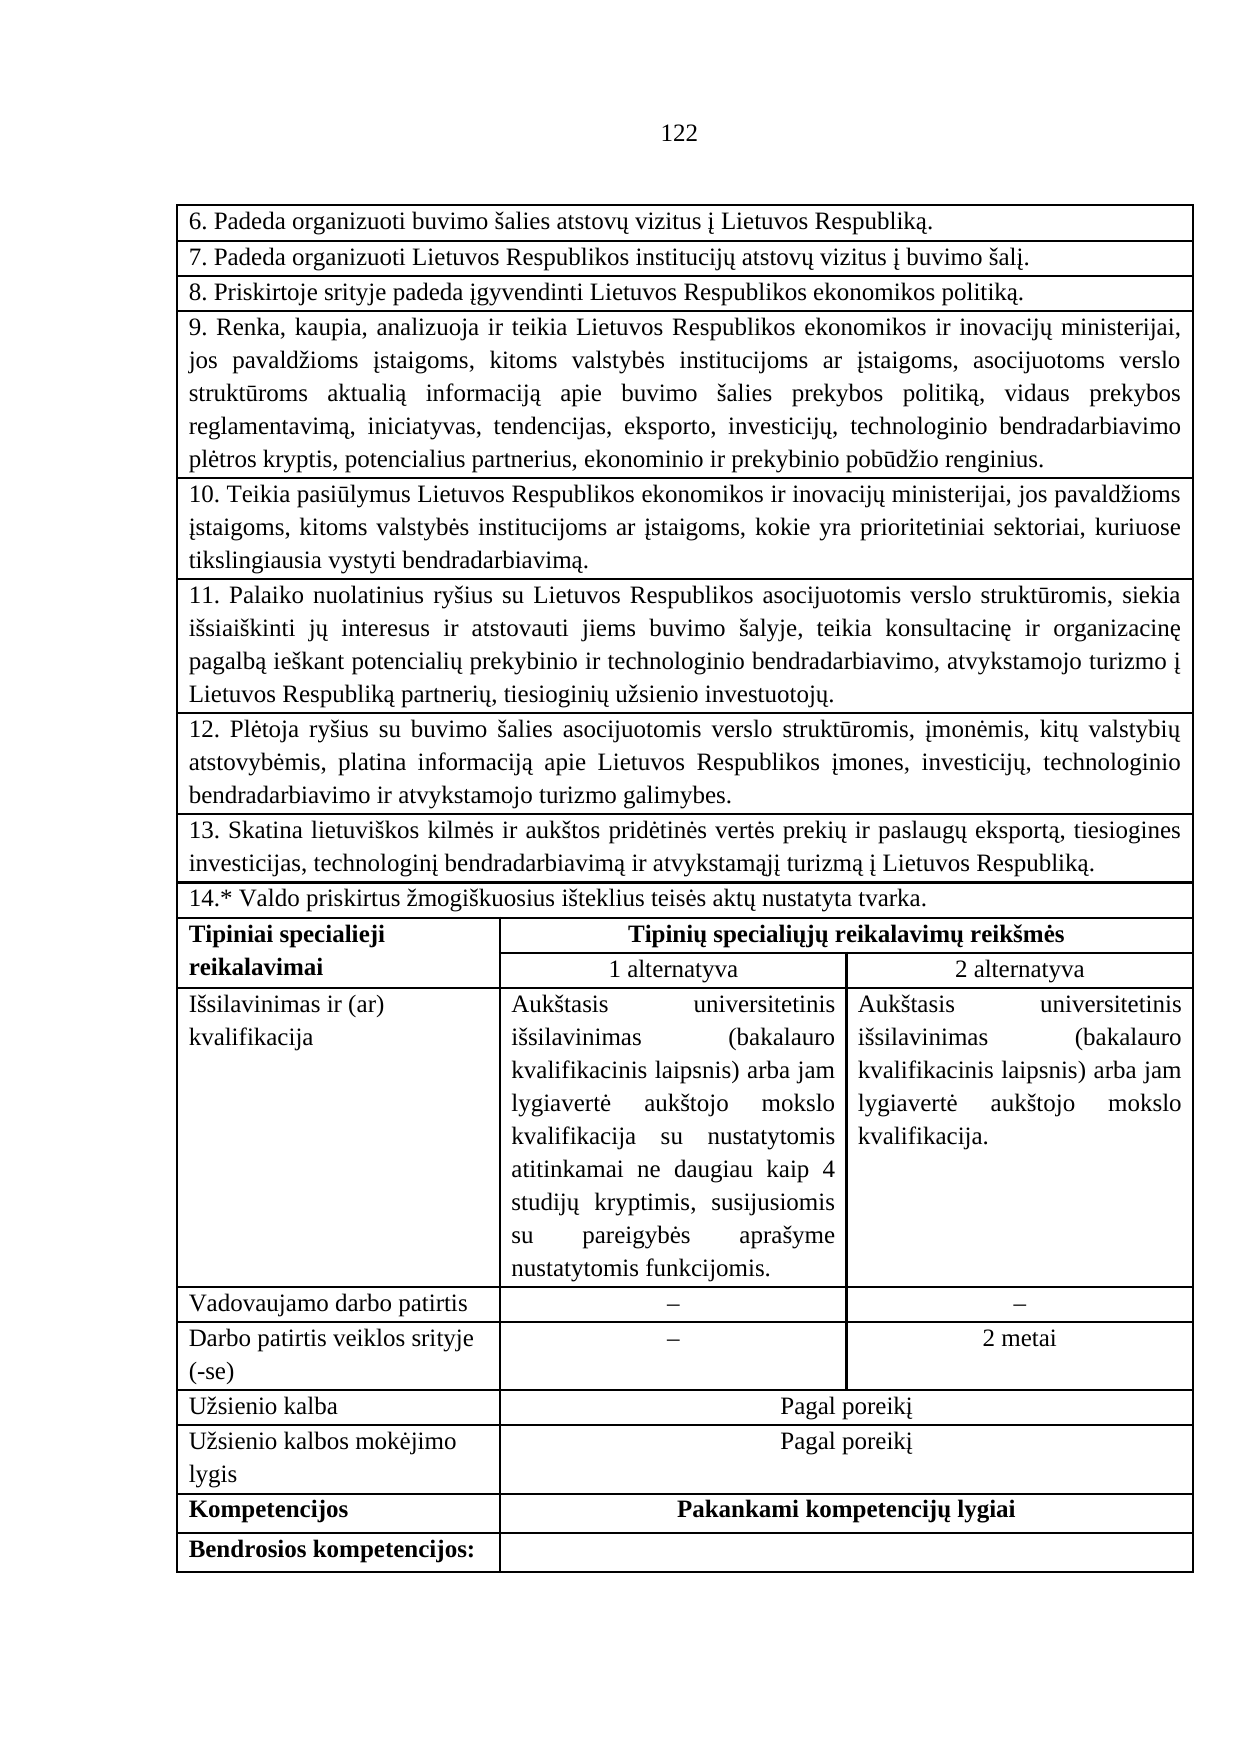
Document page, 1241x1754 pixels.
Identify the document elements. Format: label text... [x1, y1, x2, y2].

table_cell 13. Skatina lietuviškos kilmės ir aukštos pridėtinės vertės prekių ir paslaugų eksportą, tiesiogines investicijas, technologinį bendradarbiavimą ir atvykstamąjį turizmą į Lietuvos Respubliką. [178, 815, 1192, 881]
table_cell 8. Priskirtoje srityje padeda įgyvendinti Lietuvos Respublikos ekonomikos politiką. [178, 277, 1192, 310]
table_cell [501, 1534, 1192, 1571]
table_cell Pagal poreikį [501, 1426, 1192, 1492]
table_cell Aukštasis universitetinis išsilavinimas (bakalauro kvalifikacinis laipsnis) arba jam lygiavertė aukštojo mokslo kvalifikacija su nustatytomis atitinkamai ne daugiau kaip 4 studijų kryptimis, susijusiomis su pareigybės aprašyme nustatytomis funkcijomis. [501, 989, 845, 1286]
table_cell 14.* Valdo priskirtus žmogiškuosius išteklius teisės aktų nustatyta tvarka. [178, 884, 1192, 917]
table_cell Bendrosios kompetencijos: [178, 1534, 499, 1571]
table_cell Kompetencijos [178, 1495, 499, 1532]
table_cell Užsienio kalba [178, 1391, 499, 1424]
table_cell 7. Padeda organizuoti Lietuvos Respublikos institucijų atstovų vizitus į buvimo šalį. [178, 242, 1192, 274]
table_cell Pagal poreikį [501, 1391, 1192, 1424]
table_cell Vadovaujamo darbo patirtis [178, 1288, 499, 1321]
table_cell Užsienio kalbos mokėjimo lygis [178, 1426, 499, 1492]
table_cell 2 metai [848, 1323, 1192, 1389]
table_cell – [501, 1323, 845, 1389]
table_cell Išsilavinimas ir (ar) kvalifikacija [178, 989, 499, 1286]
table_cell Darbo patirtis veiklos srityje (-se) [178, 1323, 499, 1389]
table_cell 2 alternatyva [848, 954, 1192, 987]
table_cell 10. Teikia pasiūlymus Lietuvos Respublikos ekonomikos ir inovacijų ministerijai, jos pavaldžioms įstaigoms, kitoms valstybės institucijoms ar įstaigoms, kokie yra prioritetiniai sektoriai, kuriuose tikslingiausia vystyti bendradarbiavimą. [178, 479, 1192, 578]
table_cell Pakankami kompetencijų lygiai [501, 1495, 1192, 1532]
table_cell 12. Plėtoja ryšius su buvimo šalies asocijuotomis verslo struktūromis, įmonėmis, kitų valstybių atstovybėmis, platina informaciją apie Lietuvos Respublikos įmones, investicijų, technologinio bendradarbiavimo ir atvykstamojo turizmo galimybes. [178, 714, 1192, 813]
table_cell 11. Palaiko nuolatinius ryšius su Lietuvos Respublikos asocijuotomis verslo struktūromis, siekia išsiaiškinti jų interesus ir atstovauti jiems buvimo šalyje, teikia konsultacinę ir organizacinę pagalbą ieškant potencialių prekybinio ir technologinio bendradarbiavimo, atvykstamojo turizmo į Lietuvos Respubliką partnerių, tiesioginių užsienio investuotojų. [178, 580, 1192, 712]
table_cell Aukštasis universitetinis išsilavinimas (bakalauro kvalifikacinis laipsnis) arba jam lygiavertė aukštojo mokslo kvalifikacija. [848, 989, 1192, 1286]
table_cell – [501, 1288, 845, 1321]
table_cell Tipiniai specialieji reikalavimai [178, 919, 499, 987]
table_cell 6. Padeda organizuoti buvimo šalies atstovų vizitus į Lietuvos Respubliką. [178, 206, 1192, 239]
table_cell 9. Renka, kaupia, analizuoja ir teikia Lietuvos Respublikos ekonomikos ir inovacijų ministerijai, jos pavaldžioms įstaigoms, kitoms valstybės institucijoms ar įstaigoms, asocijuotoms verslo struktūroms aktualią informaciją apie buvimo šalies prekybos politiką, vidaus prekybos reglamentavimą, iniciatyvas, tendencijas, eksporto, investicijų, technologinio bendradarbiavimo plėtros kryptis, potencialius partnerius, ekonominio ir prekybinio pobūdžio renginius. [178, 312, 1192, 477]
table_cell – [848, 1288, 1192, 1321]
table_cell Tipinių specialiųjų reikalavimų reikšmės [501, 919, 1192, 952]
table_cell 1 alternatyva [501, 954, 845, 987]
